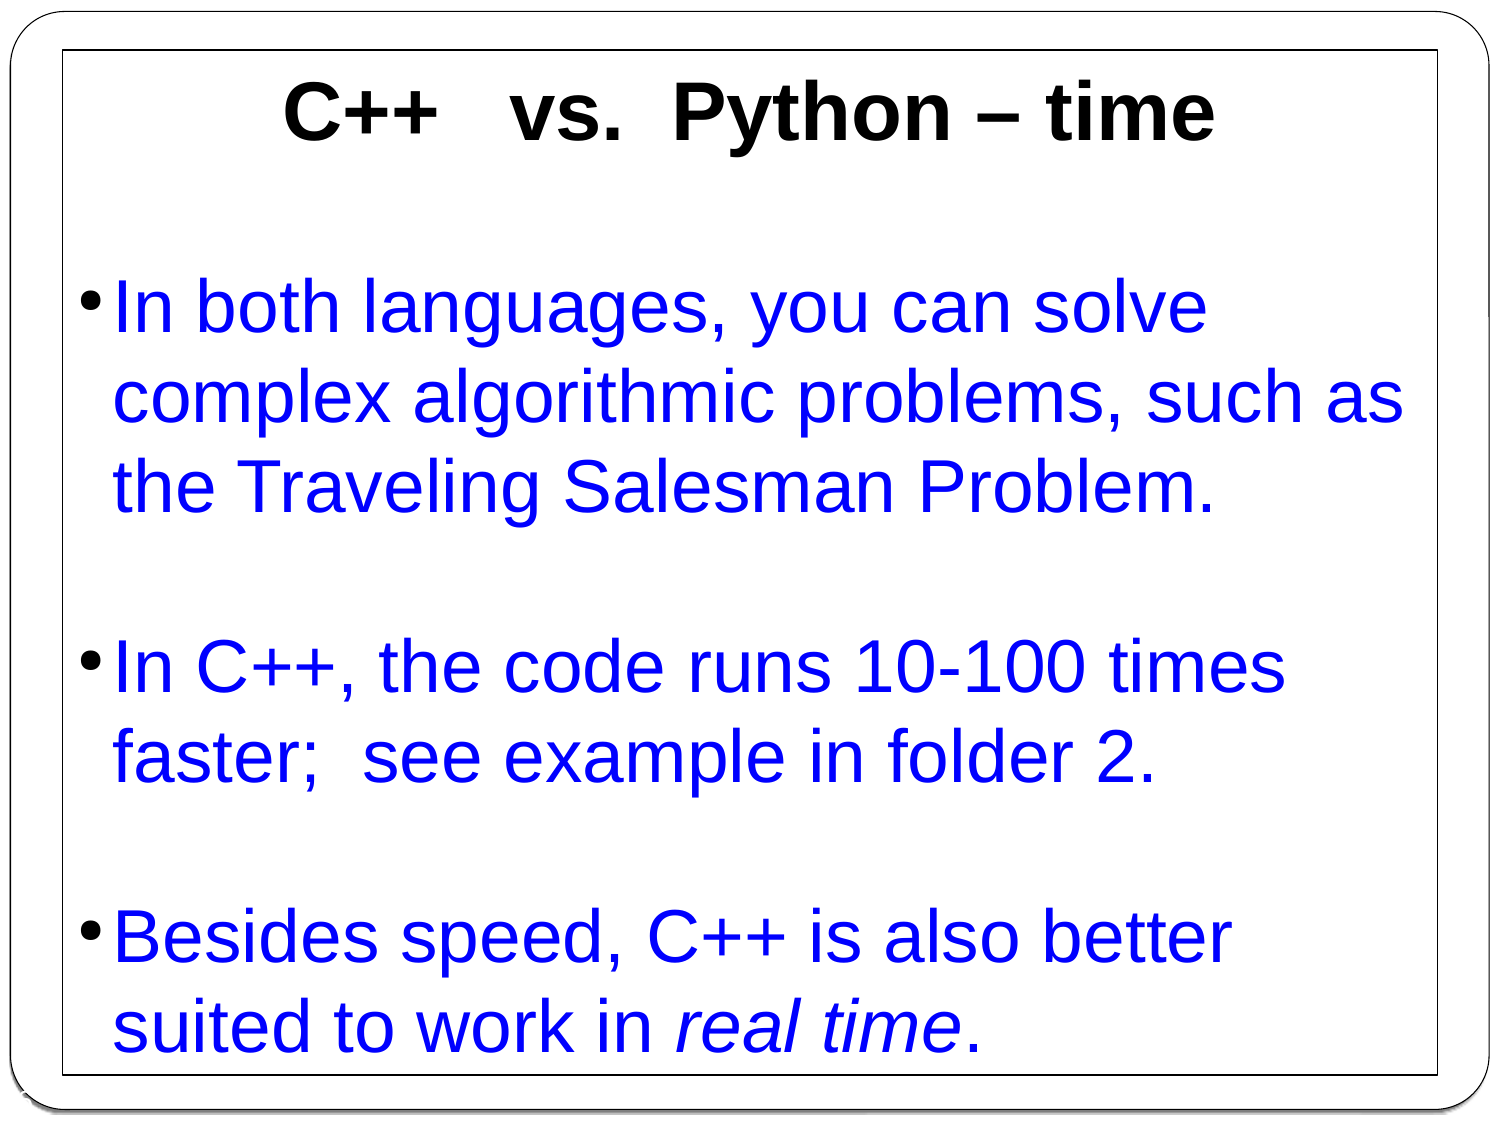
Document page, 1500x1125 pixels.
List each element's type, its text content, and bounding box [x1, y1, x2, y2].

slide_number [0, 1074, 50, 1125]
text_box C++ vs. Python – time In both languages, you can solve complex algorithmic problems, such as the Traveling Salesman Problem. In C++, the code runs 10-100 times faster; see example in folder 2. Besides speed, C++ is also better suited to work in real time. [62, 50, 1438, 1075]
